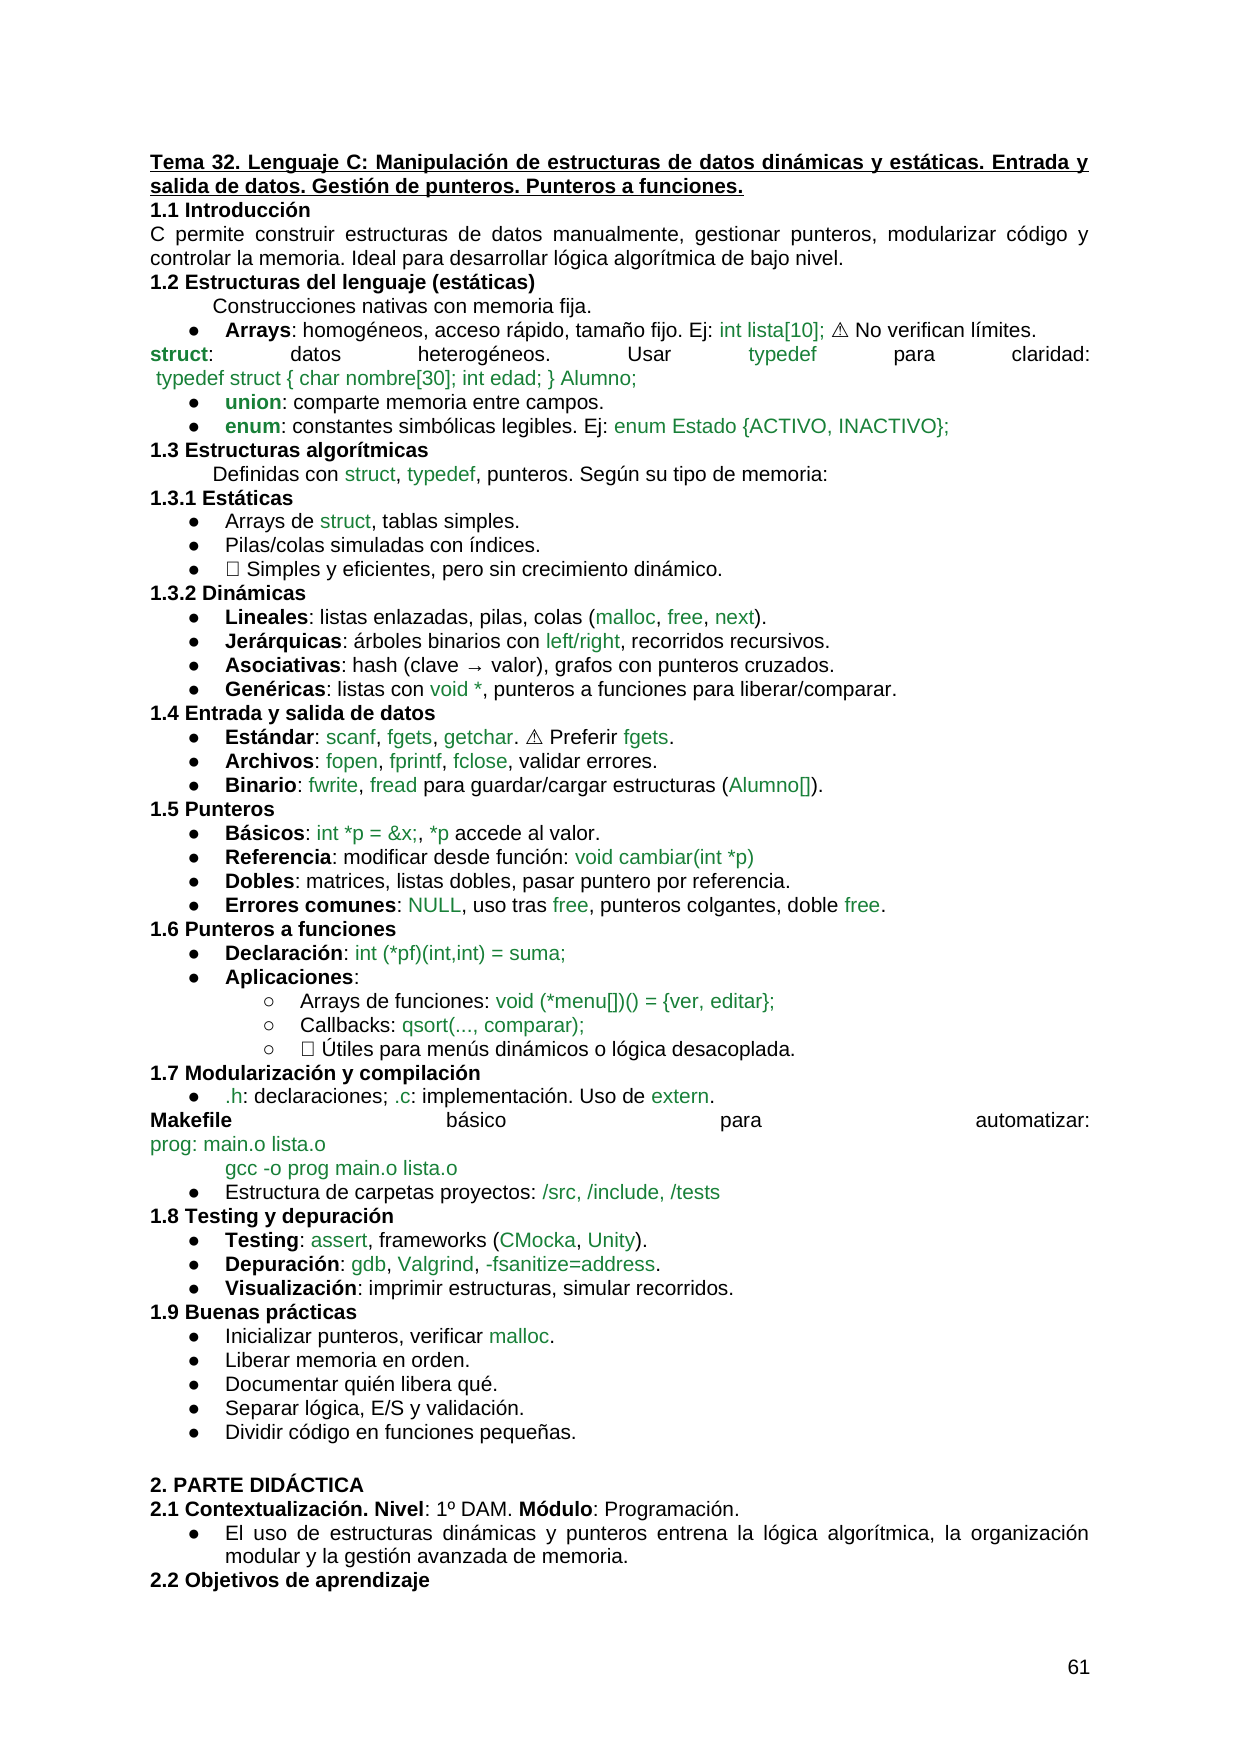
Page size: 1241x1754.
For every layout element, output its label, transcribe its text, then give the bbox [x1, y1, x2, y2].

list Arrays de funciones: void (*menu[])() = {ver, editar}; [262, 988, 1090, 1012]
text C permite construir estructuras de datos manualmente, gestionar punteros, modularizar código y controlar la memoria. Ideal para desarrollar lógica algorítmica de bajo nivel. [150, 222, 1090, 270]
text Definidas con struct, typedef, punteros. Según su tipo de memoria: [212, 461, 1028, 485]
subtitle 2. PARTE DIDÁCTICA [150, 1472, 1090, 1496]
subtitle 1.3.1 Estáticas [150, 485, 1090, 509]
list enum: constantes simbólicas legibles. Ej: enum Estado {ACTIVO, INACTIVO}; [187, 413, 1090, 437]
list Testing: assert, frameworks (CMocka, Unity). [187, 1228, 1090, 1252]
list Básicos: int *p = &x;, *p accede al valor. [187, 821, 1090, 845]
list Dividir código en funciones pequeñas. [187, 1420, 1090, 1444]
list Declaración: int (*pf)(int,int) = suma; [187, 941, 1090, 964]
text gcc -o prog main.o lista.o [150, 1156, 1090, 1180]
list Estructura de carpetas proyectos: /src, /include, /tests [187, 1180, 1090, 1204]
subtitle Tema 32. Lenguaje C: Manipulación de estructuras de datos dinámicas y estáticas. Entrada y salida de datos. Gestión de punteros. Punteros a funciones. [150, 150, 1090, 198]
list El uso de estructuras dinámicas y punteros entrena la lógica algorítmica, la organización modular y la gestión avanzada de memoria. [187, 1520, 1090, 1568]
list Asociativas: hash (clave → valor), grafos con punteros cruzados. [187, 653, 1090, 677]
subtitle 1.2 Estructuras del lenguaje (estáticas) [150, 270, 1090, 294]
list Depuración: gdb, Valgrind, -fsanitize=address. [187, 1252, 1090, 1276]
list Jerárquicas: árboles binarios con left/right, recorridos recursivos. [187, 629, 1090, 653]
subtitle 1.1 Introducción [150, 198, 1090, 222]
list Pilas/colas simuladas con índices. [187, 533, 1090, 557]
list Binario: fwrite, fread para guardar/cargar estructuras (Alumno[]). [187, 773, 1090, 797]
list Genéricas: listas con void *, punteros a funciones para liberar/comparar. [187, 677, 1090, 701]
subtitle 1.8 Testing y depuración [150, 1204, 1090, 1228]
list ✅ Útiles para menús dinámicos o lógica desacoplada. [262, 1036, 1090, 1060]
subtitle 1.4 Entrada y salida de datos [150, 701, 1090, 725]
subtitle 1.7 Modularización y compilación [150, 1060, 1090, 1084]
list Dobles: matrices, listas dobles, pasar puntero por referencia. [187, 869, 1090, 893]
list Archivos: fopen, fprintf, fclose, validar errores. [187, 749, 1090, 773]
list Aplicaciones: [187, 964, 1090, 988]
list union: comparte memoria entre campos. [187, 389, 1090, 413]
list Lineales: listas enlazadas, pilas, colas (malloc, free, next). [187, 605, 1090, 629]
text struct: datos heterogéneos. Usar typedef para claridad: typedef struct { char nombre[30]; int edad; } Alumno; [150, 342, 1090, 389]
list Errores comunes: NULL, uso tras free, punteros colgantes, doble free. [187, 893, 1090, 917]
list Liberar memoria en orden. [187, 1348, 1090, 1372]
text Makefile básico para automatizar: prog: main.o lista.o [150, 1108, 1090, 1156]
list Arrays: homogéneos, acceso rápido, tamaño fijo. Ej: int lista[10]; ⚠️ No verifican límites. [187, 318, 1090, 342]
subtitle 1.3 Estructuras algorítmicas [150, 437, 1090, 461]
list .h: declaraciones; .c: implementación. Uso de extern. [187, 1084, 1090, 1108]
list ✅ Simples y eficientes, pero sin crecimiento dinámico. [187, 557, 1090, 581]
list Documentar quién libera qué. [187, 1372, 1090, 1396]
list Inicializar punteros, verificar malloc. [187, 1324, 1090, 1348]
subtitle 1.9 Buenas prácticas [150, 1300, 1090, 1324]
text 2.1 Contextualización. Nivel: 1º DAM. Módulo: Programación. [150, 1496, 1090, 1520]
subtitle 1.5 Punteros [150, 797, 1090, 821]
text Construcciones nativas con memoria fija. [212, 294, 1028, 318]
subtitle 1.6 Punteros a funciones [150, 917, 1090, 941]
subtitle 1.3.2 Dinámicas [150, 581, 1090, 605]
list Arrays de struct, tablas simples. [187, 509, 1090, 533]
list Visualización: imprimir estructuras, simular recorridos. [187, 1276, 1090, 1300]
list Separar lógica, E/S y validación. [187, 1396, 1090, 1420]
subtitle 2.2 Objetivos de aprendizaje [150, 1568, 1090, 1592]
list Callbacks: qsort(..., comparar); [262, 1012, 1090, 1036]
list Referencia: modificar desde función: void cambiar(int *p) [187, 845, 1090, 869]
list Estándar: scanf, fgets, getchar. ⚠️ Preferir fgets. [187, 725, 1090, 749]
